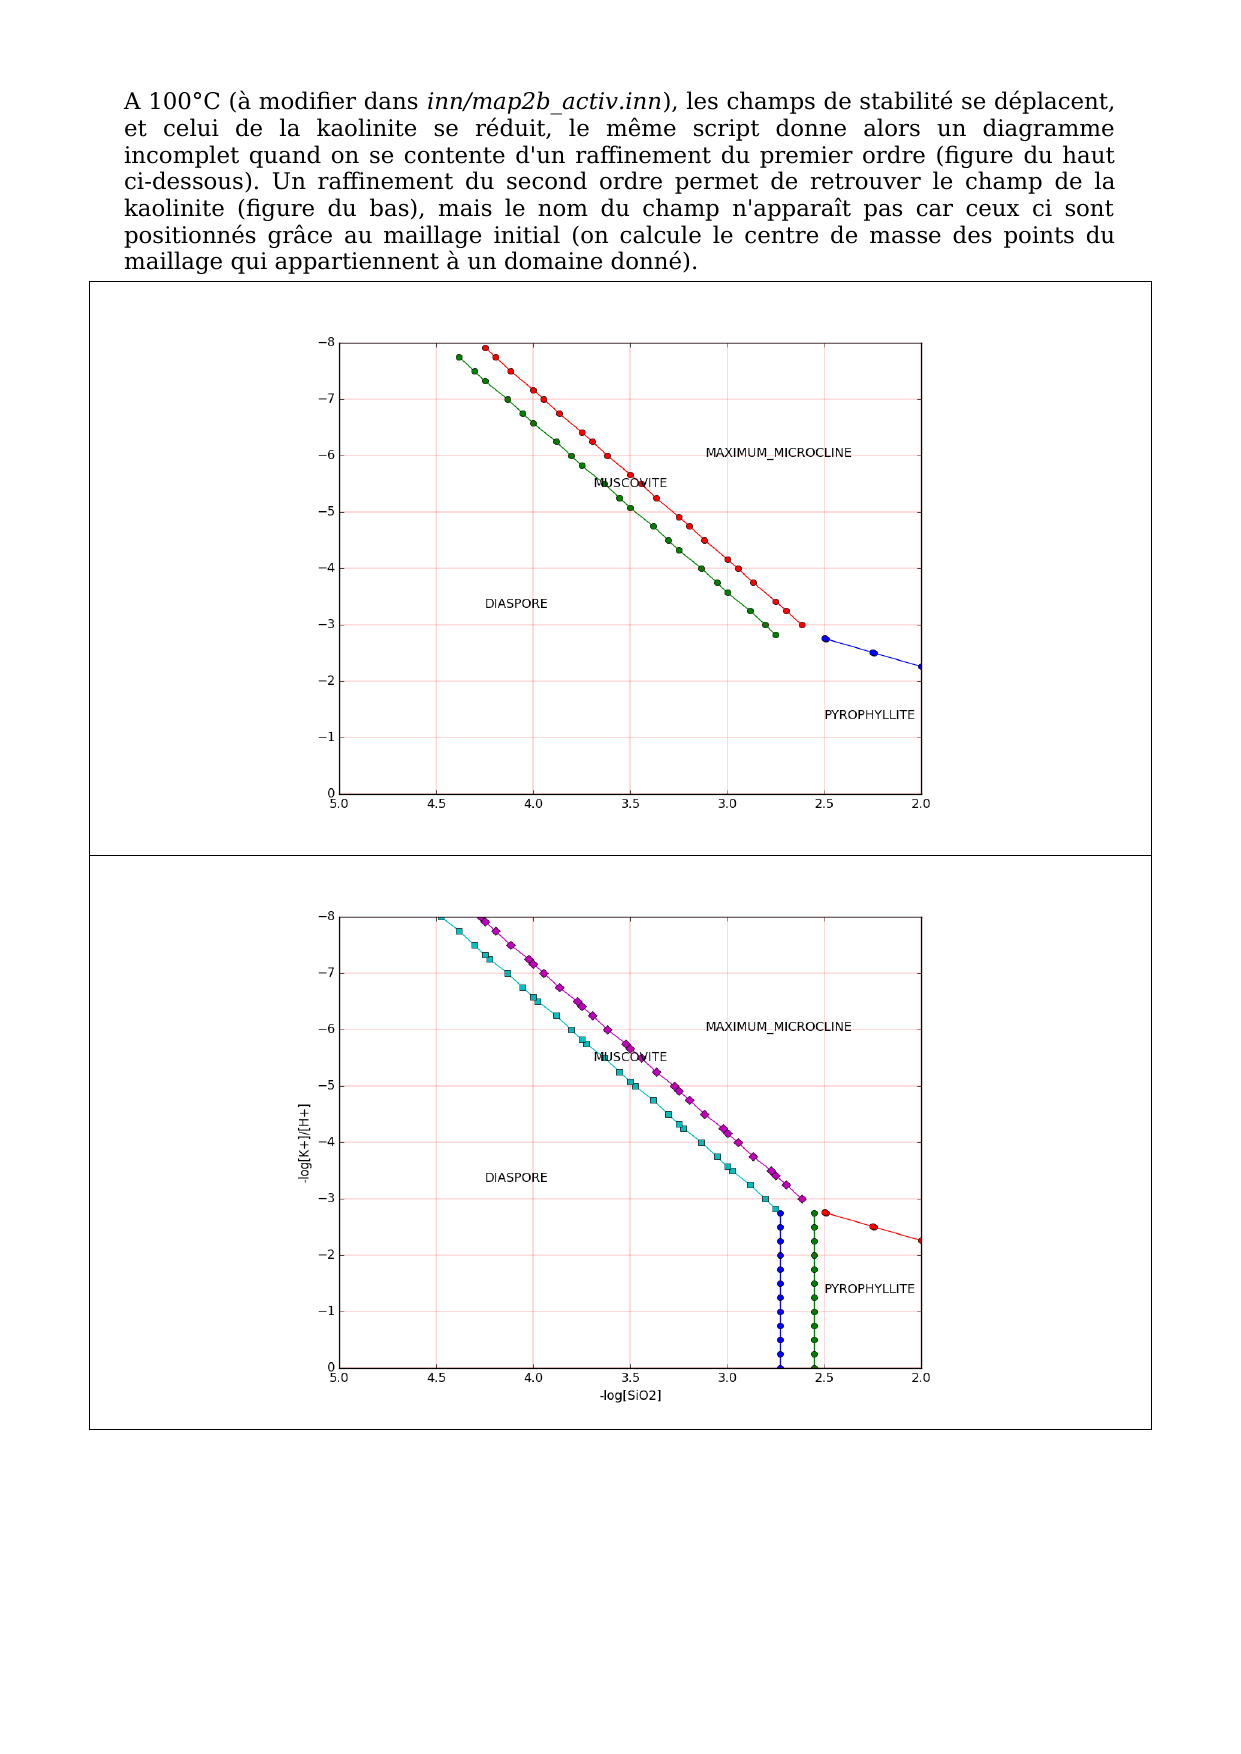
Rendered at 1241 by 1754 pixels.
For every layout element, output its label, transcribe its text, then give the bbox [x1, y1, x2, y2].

text A 100°C (à modifier dans inn/map2b_activ.inn), les champs de stabilité se déplacent, et celui de la kaolinite se réduit, le même script donne alors un diagramme incomplet quand on se contente d'un raffinement du premier ordre (figure du haut ci-dessous). Un raffinement du second ordre permet de retrouver le champ de la kaolinite (figure du bas), mais le nom du champ n'apparaît pas car ceux ci sont positionnés grâce au maillage initial (on calcule le centre de masse des points du maillage qui appartiennent à un domaine donné). [124, 88, 1116, 275]
picture [245, 287, 995, 850]
table_header [90, 282, 1151, 849]
picture [245, 861, 995, 1424]
table_cell [90, 1424, 1151, 1429]
table_cell [90, 856, 1151, 1423]
table_header [90, 850, 1151, 855]
